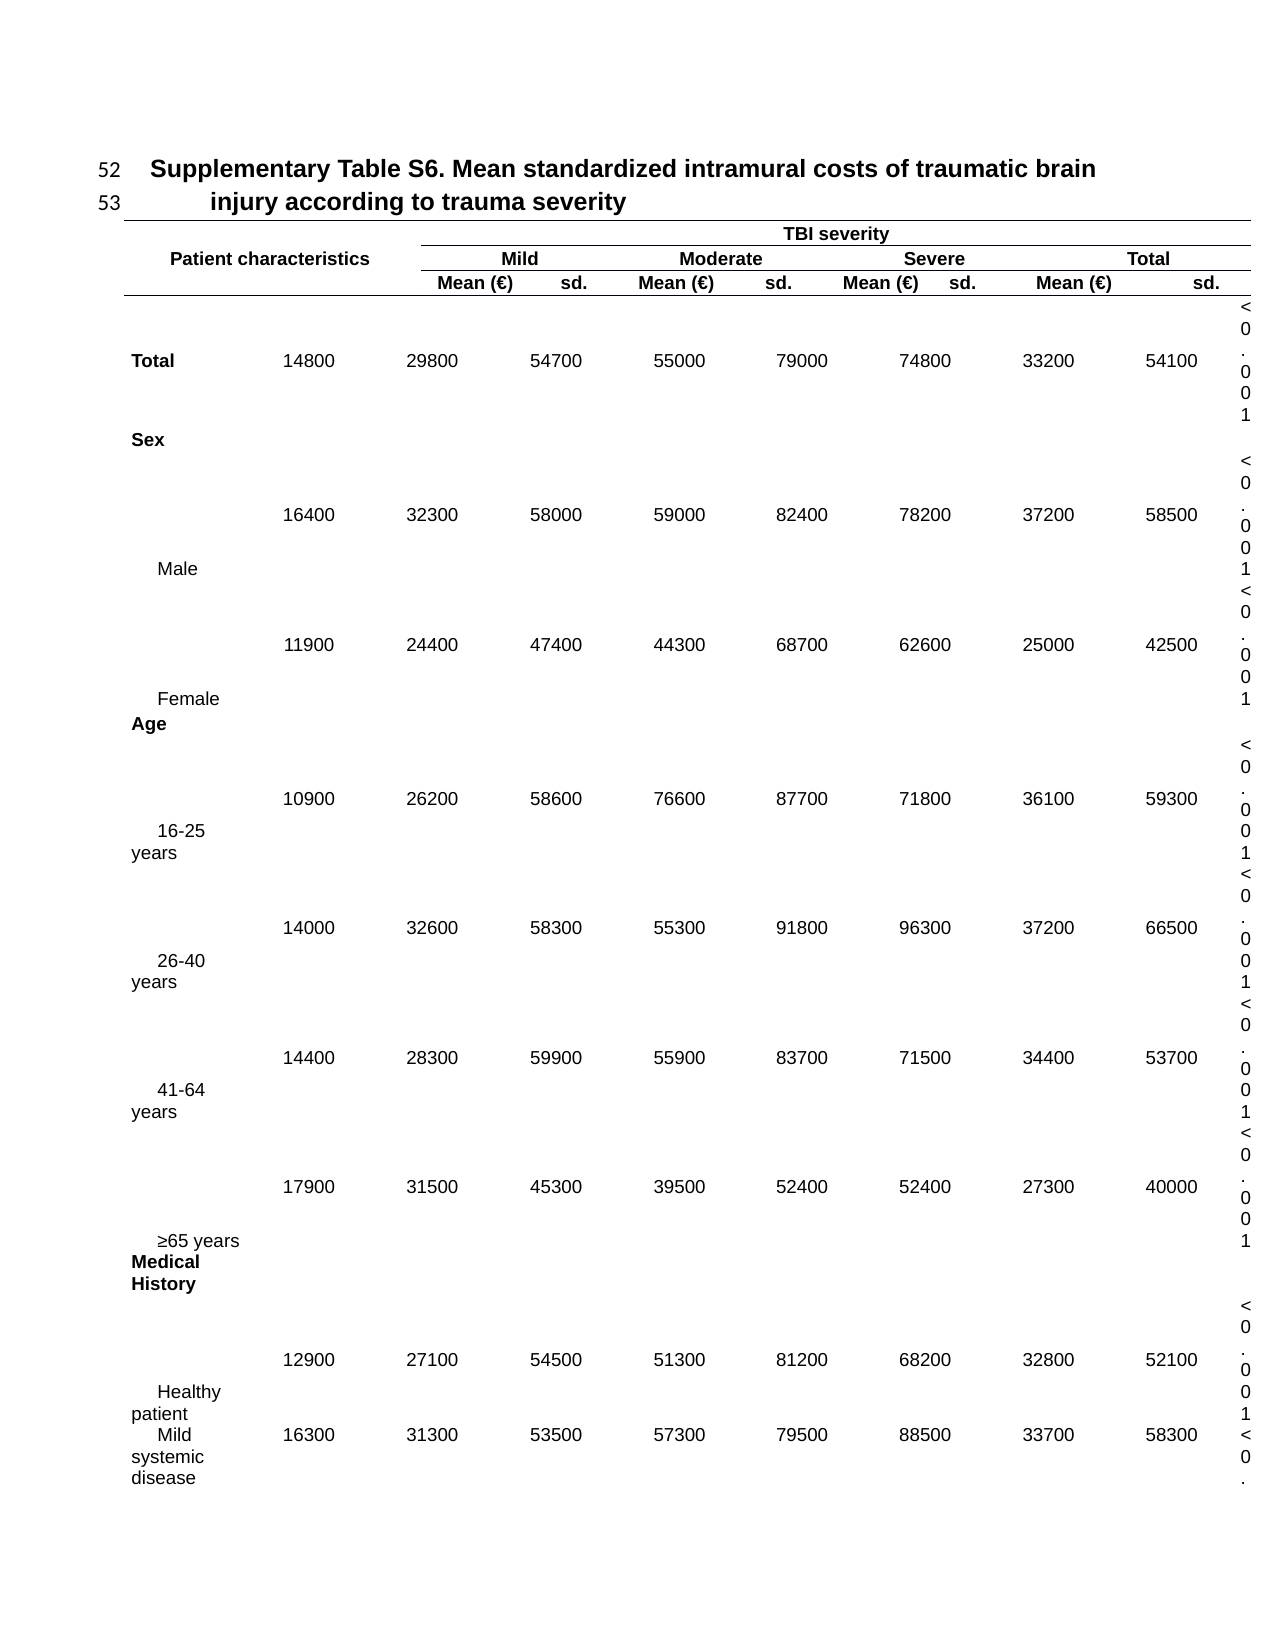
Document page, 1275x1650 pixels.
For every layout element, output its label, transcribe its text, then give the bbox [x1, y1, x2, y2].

table_cell Mild [421, 246, 618, 270]
table_cell 41-64 years [124, 993, 247, 1122]
table_cell 52400 [740, 1122, 863, 1251]
table_cell [864, 709, 987, 734]
table_cell [740, 709, 863, 734]
table_cell [247, 425, 370, 450]
table_cell 40000 [1110, 1122, 1233, 1251]
table_cell Mean (€) [421, 271, 529, 295]
table_cell 17900 [247, 1122, 370, 1251]
table_cell 37200 [987, 450, 1110, 579]
table_cell Age [124, 709, 247, 734]
table_cell 55900 [619, 993, 740, 1122]
table_cell [494, 425, 618, 450]
subtitle Supplementary Table S6. Mean standardized intramural costs of traumatic brain injury according to trauma severity [150, 154, 1125, 216]
table_cell 68700 [740, 580, 863, 709]
table_cell Total [124, 296, 247, 425]
table_cell 96300 [864, 863, 987, 993]
table_cell 53500 [494, 1424, 618, 1488]
table_cell 68200 [864, 1295, 987, 1424]
table_cell 76600 [619, 734, 740, 863]
table_cell Sex [124, 425, 247, 450]
table_cell 54500 [494, 1295, 618, 1424]
table_cell 27300 [987, 1122, 1110, 1251]
table_cell [740, 425, 863, 450]
table_cell <0.001 [1233, 734, 1251, 863]
table_cell 54700 [494, 296, 618, 425]
table_cell 24400 [370, 580, 494, 709]
table_cell 55300 [619, 863, 740, 993]
table_cell 33200 [987, 296, 1110, 425]
table_cell 26-40 years [124, 863, 247, 993]
table_cell Medical History [124, 1251, 247, 1294]
table_cell 57300 [619, 1424, 740, 1488]
table_cell 10900 [247, 734, 370, 863]
table_cell 27100 [370, 1295, 494, 1424]
table_cell [494, 1251, 618, 1294]
table_cell Mean (€) [823, 271, 938, 295]
table_cell 39500 [619, 1122, 740, 1251]
table_cell 36100 [987, 734, 1110, 863]
table_cell 32600 [370, 863, 494, 993]
table_cell Mean (€) [619, 271, 734, 295]
table_cell [1110, 709, 1233, 734]
table_cell 87700 [740, 734, 863, 863]
table_cell 26200 [370, 734, 494, 863]
table_cell 53700 [1110, 993, 1233, 1122]
table_cell 58300 [1110, 1424, 1233, 1488]
table_cell <0.001 [1233, 580, 1251, 709]
table_cell [1110, 1251, 1233, 1294]
table_cell Mean (€) [987, 271, 1161, 295]
table_cell [370, 425, 494, 450]
table_cell Healthy patient [124, 1295, 247, 1424]
table_cell 59300 [1110, 734, 1233, 863]
table_cell [987, 1251, 1110, 1294]
table_cell 78200 [864, 450, 987, 579]
table_cell 33700 [987, 1424, 1110, 1488]
table_cell 25000 [987, 580, 1110, 709]
table_cell 31300 [370, 1424, 494, 1488]
table_cell 44300 [619, 580, 740, 709]
table_cell 34400 [987, 993, 1110, 1122]
table_cell [1233, 425, 1251, 450]
table_cell 32800 [987, 1295, 1110, 1424]
table_cell 14800 [247, 296, 370, 425]
table_cell <0.001 [1233, 863, 1251, 993]
table_cell 11900 [247, 580, 370, 709]
table_header TBI severity [421, 221, 1251, 245]
table_cell [740, 1251, 863, 1294]
table_cell <0.001 [1233, 1122, 1251, 1251]
table_cell 58300 [494, 863, 618, 993]
table_cell 12900 [247, 1295, 370, 1424]
table_cell sd. [529, 271, 618, 295]
table_cell sd. [1161, 271, 1251, 295]
table_cell [1233, 1251, 1251, 1294]
table_cell [494, 709, 618, 734]
table_cell 66500 [1110, 863, 1233, 993]
table_cell [864, 1251, 987, 1294]
table_cell [987, 709, 1110, 734]
table_cell 58600 [494, 734, 618, 863]
table_cell [1233, 709, 1251, 734]
table_cell Severe [823, 246, 1046, 270]
table_cell [1110, 425, 1233, 450]
table_cell 54100 [1110, 296, 1233, 425]
table_cell 79000 [740, 296, 863, 425]
table_cell 31500 [370, 1122, 494, 1251]
table_cell <0. [1233, 1424, 1251, 1488]
table_cell Female [124, 580, 247, 709]
table_cell 42500 [1110, 580, 1233, 709]
table_cell 91800 [740, 863, 863, 993]
table_cell 58500 [1110, 450, 1233, 579]
table_header Patient characteristics [124, 221, 421, 295]
table_cell [619, 1251, 740, 1294]
table_cell 45300 [494, 1122, 618, 1251]
table_cell 88500 [864, 1424, 987, 1488]
table_cell [370, 1251, 494, 1294]
table_cell 55000 [619, 296, 740, 425]
table_cell 81200 [740, 1295, 863, 1424]
table_cell <0.001 [1233, 296, 1251, 425]
table_cell 16-25 years [124, 734, 247, 863]
table_cell 52400 [864, 1122, 987, 1251]
table_cell 74800 [864, 296, 987, 425]
table_cell 28300 [370, 993, 494, 1122]
table_cell 32300 [370, 450, 494, 579]
table_cell Moderate [619, 246, 823, 270]
table_cell 52100 [1110, 1295, 1233, 1424]
table_cell 71500 [864, 993, 987, 1122]
table_cell 79500 [740, 1424, 863, 1488]
table_cell [864, 425, 987, 450]
table_cell 83700 [740, 993, 863, 1122]
table_cell 58000 [494, 450, 618, 579]
table_cell 59000 [619, 450, 740, 579]
table_cell [370, 709, 494, 734]
table_cell sd. [734, 271, 823, 295]
table_cell Mild systemic disease [124, 1424, 247, 1488]
table_cell 16400 [247, 450, 370, 579]
table_cell 71800 [864, 734, 987, 863]
table_cell 37200 [987, 863, 1110, 993]
table_cell 29800 [370, 296, 494, 425]
table_cell 82400 [740, 450, 863, 579]
table_cell Total [1046, 246, 1251, 270]
table_cell Male [124, 450, 247, 579]
table_cell sd. [938, 271, 987, 295]
table_cell ≥65 years [124, 1122, 247, 1251]
table_cell [619, 709, 740, 734]
table_cell [987, 425, 1110, 450]
table_cell [247, 1251, 370, 1294]
table_cell [619, 425, 740, 450]
table_cell 62600 [864, 580, 987, 709]
table_cell 14400 [247, 993, 370, 1122]
table_cell 51300 [619, 1295, 740, 1424]
table_cell 59900 [494, 993, 618, 1122]
table_cell 47400 [494, 580, 618, 709]
table_cell <0.001 [1233, 993, 1251, 1122]
table_cell <0.001 [1233, 450, 1251, 579]
table_cell [247, 709, 370, 734]
table_cell <0.001 [1233, 1295, 1251, 1424]
table_cell 14000 [247, 863, 370, 993]
table_cell 16300 [247, 1424, 370, 1488]
